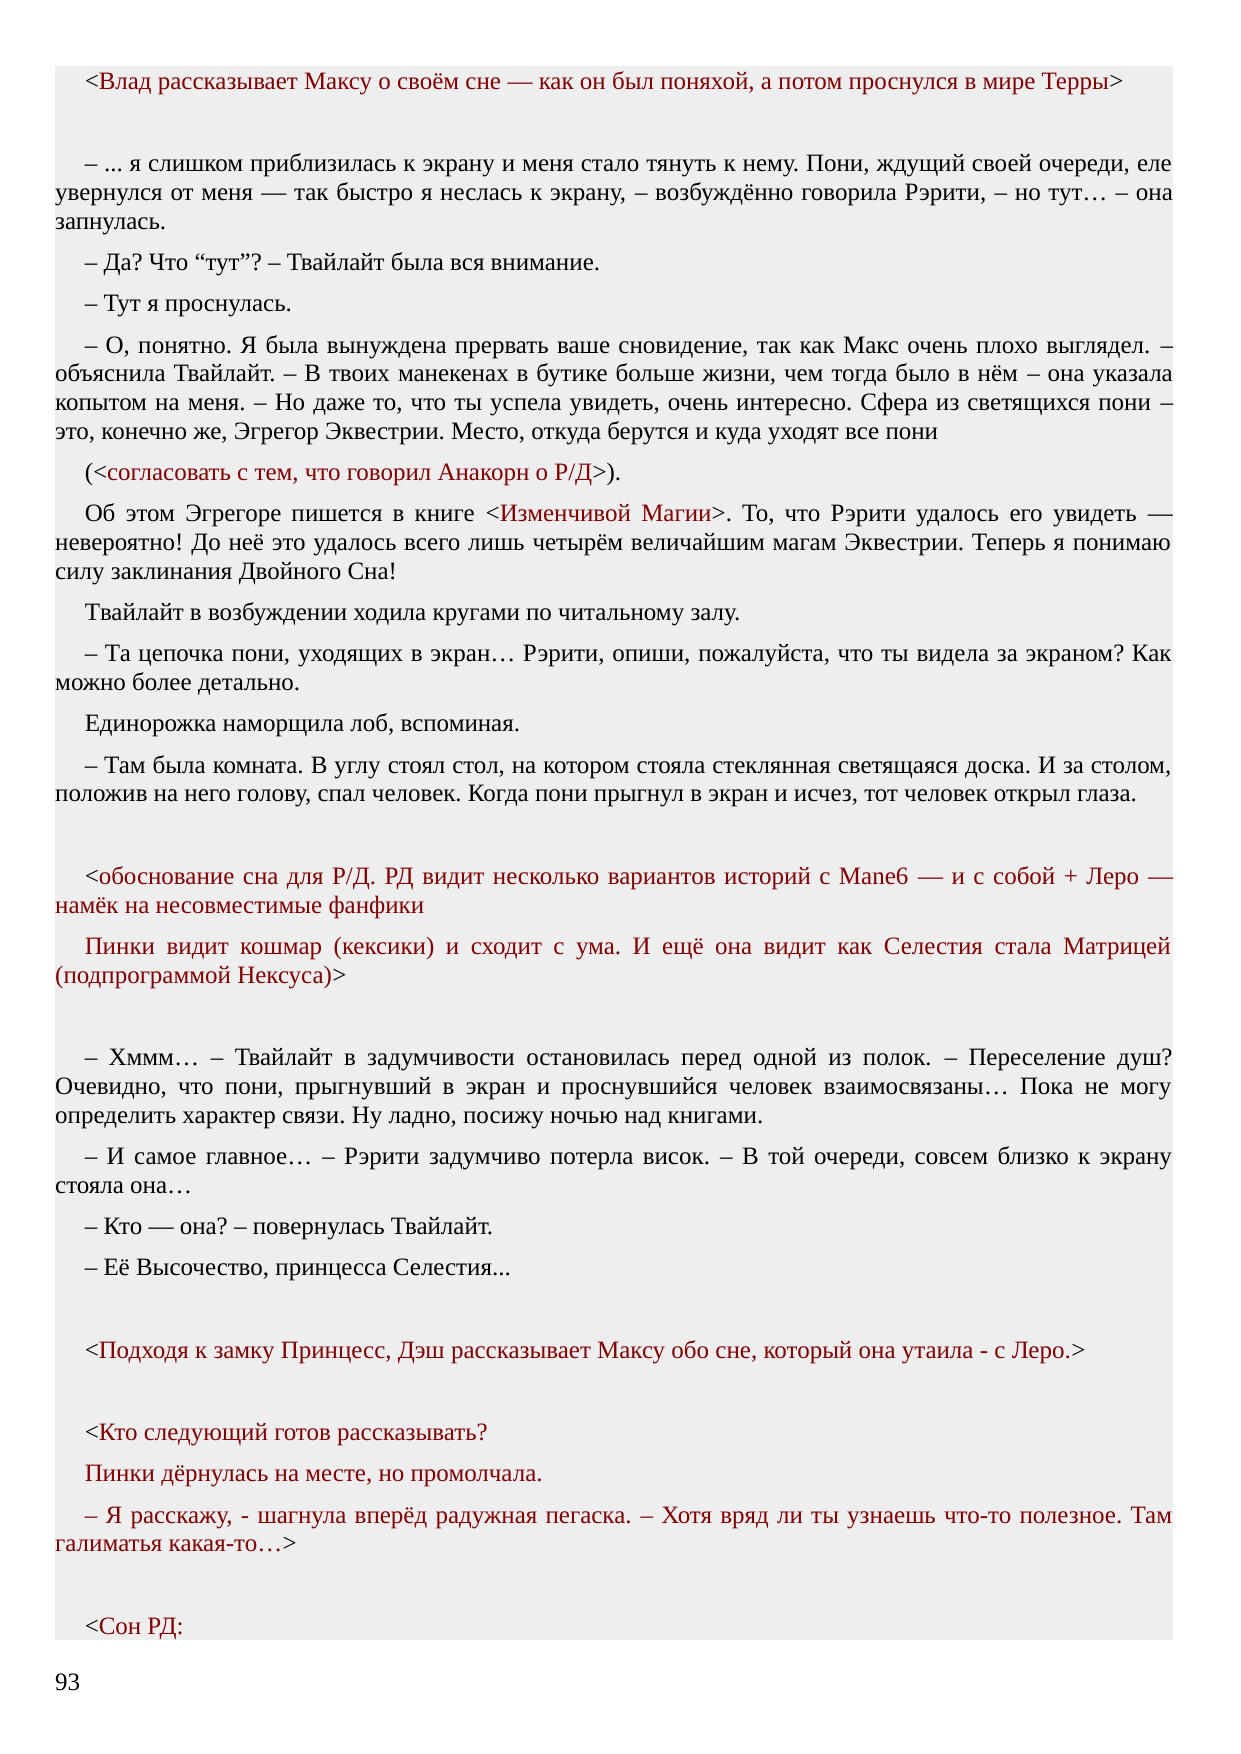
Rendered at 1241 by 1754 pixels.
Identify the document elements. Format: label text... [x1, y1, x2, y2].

text – Та цепочка пони, уходящих в экран… Рэрити, опиши, пожалуйста, что ты видела за экраном? Как можно более детально. [55, 638, 1173, 696]
text – Кто — она? – повернулась Твайлайт. [55, 1211, 1173, 1240]
text <Сон РД: [55, 1611, 1173, 1640]
text Твайлайт в возбуждении ходила кругами по читальному залу. [55, 597, 1173, 626]
text – ... я слишком приблизилась к экрану и меня стало тянуть к нему. Пони, ждущий своей очереди, еле увернулся от меня — так быстро я неслась к экрану, – возбуждённо говорила Рэрити, – но тут… – она запнулась. [55, 148, 1173, 235]
text Об этом Эгрегоре пишется в книге <Изменчивой Магии>. То, что Рэрити удалось его увидеть — невероятно! До неё это удалось всего лишь четырём величайшим магам Эквестрии. Теперь я понимаю силу заклинания Двойного Сна! [55, 498, 1173, 585]
text Пинки видит кошмар (кексики) и сходит с ума. И ещё она видит как Селестия стала Матрицей (подпрограммой Нексуса)> [55, 931, 1173, 988]
text <Влад рассказывает Максу о своём сне — как он был поняхой, а потом проснулся в мире Терры> [55, 66, 1173, 95]
text Единорожка наморщила лоб, вспоминая. [55, 708, 1173, 737]
text <Подходя к замку Принцесс, Дэш рассказывает Максу обо сне, который она утаила - с Леро.> [55, 1335, 1173, 1363]
text <обоснование сна для Р/Д. РД видит несколько вариантов историй с Mane6 — и с собой + Леро — намёк на несовместимые фанфики [55, 861, 1173, 918]
text – И самое главное… – Рэрити задумчиво потерла висок. – В той очереди, совсем близко к экрану стояла она… [55, 1141, 1173, 1198]
text – Да? Что “тут”? – Твайлайт была вся внимание. [55, 247, 1173, 276]
text – О, понятно. Я была вынуждена прервать ваше сновидение, так как Макс очень плохо выглядел. – объяснила Твайлайт. – В твоих манекенах в бутике больше жизни, чем тогда было в нём – она указала копытом на меня. – Но даже то, что ты успела увидеть, очень интересно. Сфера из светящихся пони – это, конечно же, Эгрегор Эквестрии. Место, откуда берутся и куда уходят все пони [55, 330, 1173, 445]
text – Там была комната. В углу стоял стол, на котором стояла стеклянная светящаяся доска. И за столом, положив на него голову, спал человек. Когда пони прыгнул в экран и исчез, тот человек открыл глаза. [55, 750, 1173, 807]
text <Кто следующий готов рассказывать? [55, 1417, 1173, 1446]
text – Хммм… – Твайлайт в задумчивости остановилась перед одной из полок. – Переселение душ? Очевидно, что пони, прыгнувший в экран и проснувшийся человек взаимосвязаны… Пока не могу определить характер связи. Ну ладно, посижу ночью над книгами. [55, 1042, 1173, 1128]
text – Тут я проснулась. [55, 288, 1173, 317]
text – Я расскажу, - шагнула вперёд радужная пегаска. – Хотя вряд ли ты узнаешь что-то полезное. Там галиматья какая-то…> [55, 1500, 1173, 1557]
text – Её Высочество, принцесса Селестия... [55, 1252, 1173, 1281]
text (<согласовать с тем, что говорил Анакорн о Р/Д>). [55, 457, 1173, 486]
text Пинки дёрнулась на месте, но промолчала. [55, 1458, 1173, 1487]
